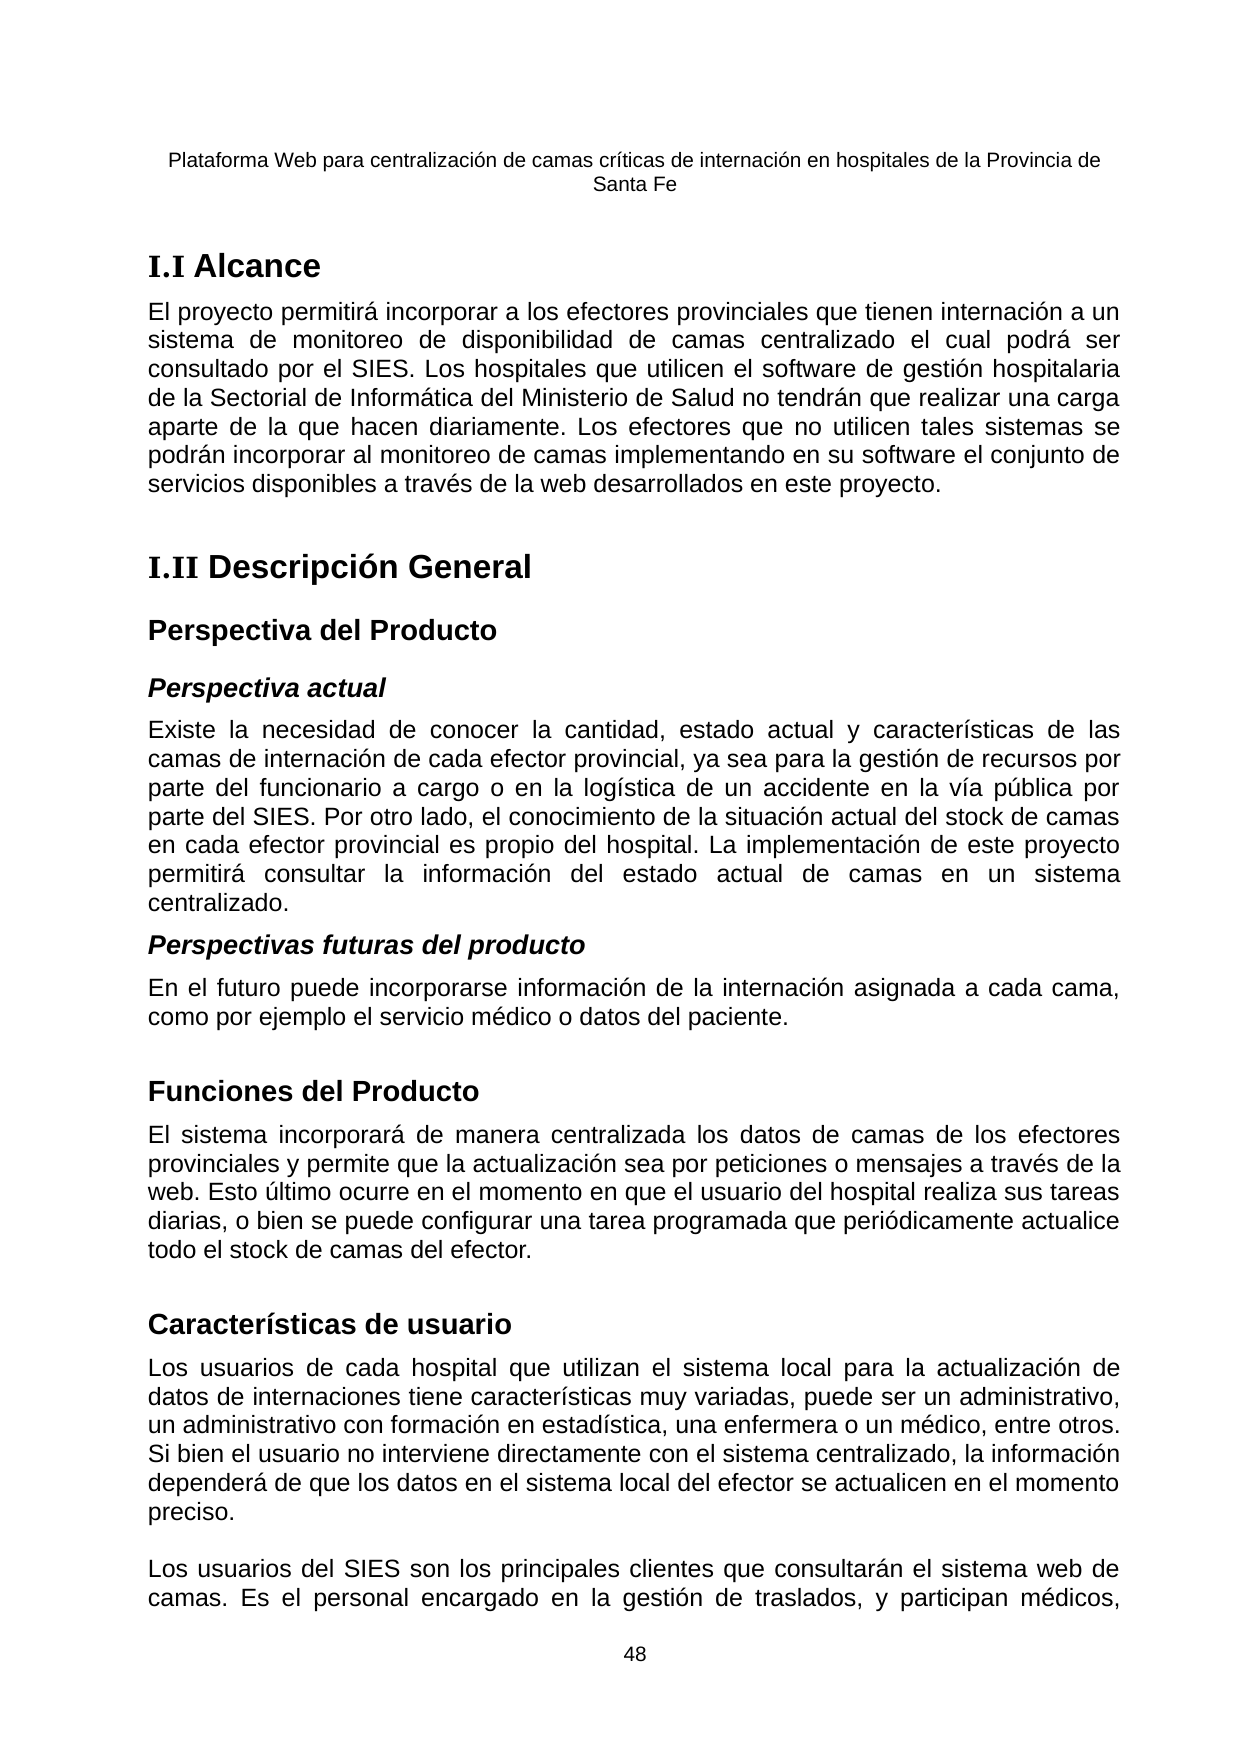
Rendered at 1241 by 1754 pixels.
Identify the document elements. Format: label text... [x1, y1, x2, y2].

subtitle I.II Descripción General [148, 548, 1122, 586]
subtitle Perspectivas futuras del producto [148, 929, 1122, 960]
text En el futuro puede incorporarse información de la internación asignada a cada cama, como por ejemplo el servicio médico o datos del paciente. [148, 973, 1122, 1030]
text Existe la necesidad de conocer la cantidad, estado actual y características de las camas de internación de cada efector provincial, ya sea para la gestión de recursos por parte del funcionario a cargo o en la logística de un accidente en la vía pública por parte del SIES. Por otro lado, el conocimiento de la situación actual del stock de camas en cada efector provincial es propio del hospital. La implementación de este proyecto permitirá consultar la información del estado actual de camas en un sistema centralizado. [148, 715, 1122, 917]
text Los usuarios de cada hospital que utilizan el sistema local para la actualización de datos de internaciones tiene características muy variadas, puede ser un administrativo, un administrativo con formación en estadística, una enfermera o un médico, entre otros. Si bien el usuario no interviene directamente con el sistema centralizado, la información dependerá de que los datos en el sistema local del efector se actualicen en el momento preciso. [148, 1353, 1122, 1525]
subtitle I.I Alcance [148, 246, 1122, 284]
text El sistema incorporará de manera centralizada los datos de camas de los efectores provinciales y permite que la actualización sea por peticiones o mensajes a través de la web. Esto último ocurre en el momento en que el usuario del hospital realiza sus tareas diarias, o bien se puede configurar una tarea programada que periódicamente actualice todo el stock de camas del efector. [148, 1120, 1122, 1263]
subtitle Características de usuario [148, 1307, 1122, 1340]
subtitle Perspectiva actual [148, 672, 1122, 703]
text El proyecto permitirá incorporar a los efectores provinciales que tienen internación a un sistema de monitoreo de disponibilidad de camas centralizado el cual podrá ser consultado por el SIES. Los hospitales que utilicen el software de gestión hospitalaria de la Sectorial de Informática del Ministerio de Salud no tendrán que realizar una carga aparte de la que hacen diariamente. Los efectores que no utilicen tales sistemas se podrán incorporar al monitoreo de camas implementando en su software el conjunto de servicios disponibles a través de la web desarrollados en este proyecto. [148, 297, 1122, 498]
subtitle Funciones del Producto [148, 1074, 1122, 1107]
subtitle Perspectiva del Producto [148, 613, 1122, 647]
text Los usuarios del SIES son los principales clientes que consultarán el sistema web de camas. Es el personal encargado en la gestión de traslados, y participan médicos, [148, 1554, 1122, 1612]
